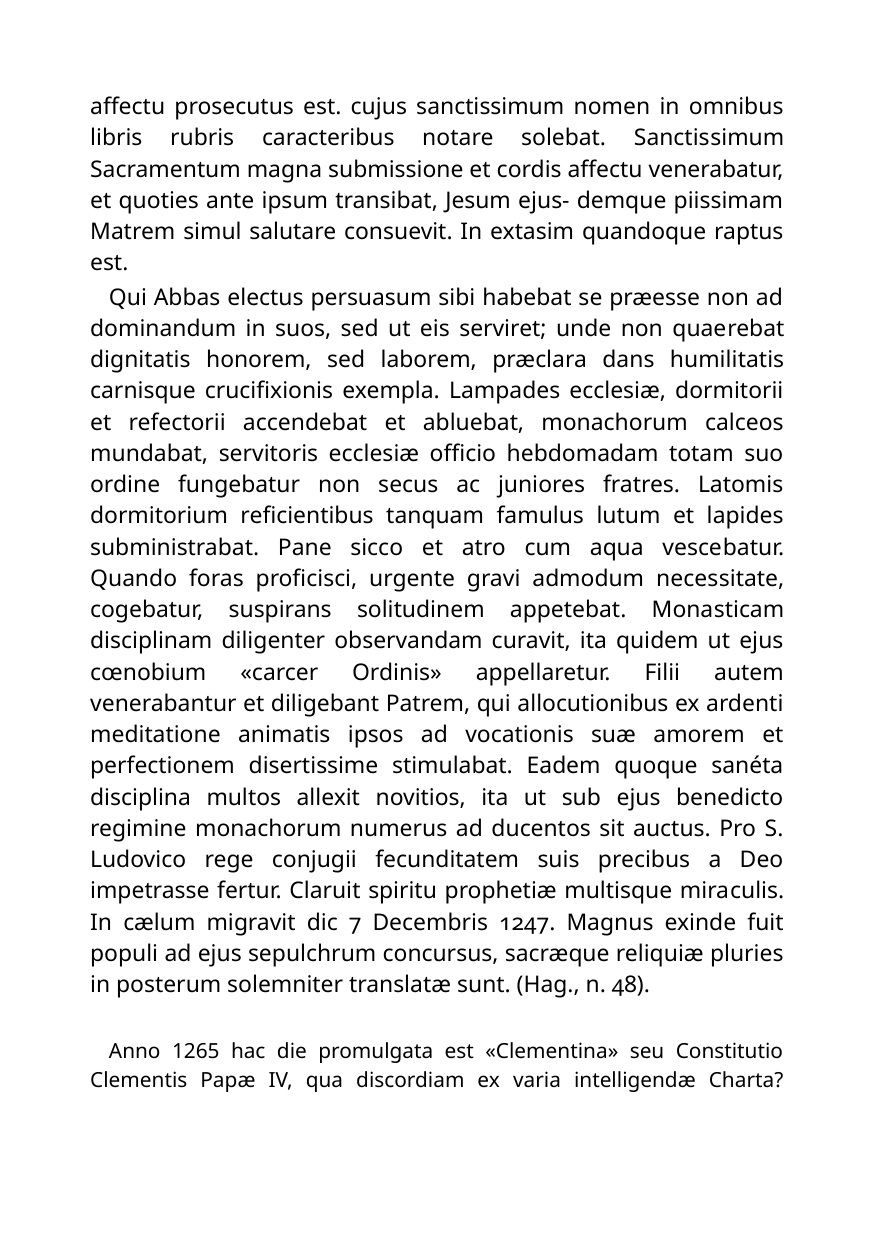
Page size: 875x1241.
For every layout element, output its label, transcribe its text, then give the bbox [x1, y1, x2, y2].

text Anno 1265 hac die promulgata est «Clementina» seu Constitutio Clementis Papæ IV, qua discordiam ex varia intelligendæ Charta? [90, 1037, 784, 1093]
text Qui Abbas electus persuasum sibi habebat se præesse non ad dominandum in suos, sed ut eis serviret; unde non quae­rebat dignitatis honorem, sed laborem, præclara dans humili­tatis carnisque crucifixionis exempla. Lampades ecclesiæ, dormitorii et refectorii accendebat et abluebat, monachorum calceos mundabat, servitoris ecclesiæ officio hebdomadam totam suo ordine fungebatur non secus ac juniores fratres. Latomis dormitorium reficientibus tanquam famulus lutum et lapides subministrabat. Pane sicco et atro cum aqua vesce­batur. Quando foras proficisci, urgente gravi admodum neces­sitate, cogebatur, suspirans solitudinem appetebat. Mona­sticam disciplinam diligenter observandam curavit, ita quidem ut ejus cœnobium «carcer Ordinis» appellaretur. Filii autem venerabantur et diligebant Patrem, qui allocutionibus ex ardenti meditatione animatis ipsos ad vocationis suæ amorem et perfectionem disertissime stimulabat. Eadem quoque sanéta disciplina multos allexit novitios, ita ut sub ejus benedicto regimine monachorum numerus ad ducentos sit auctus. Pro S. Ludovico rege conjugii fecunditatem suis precibus a Deo impetrasse fertur. Claruit spiritu prophetiæ multisque mira­culis. In cælum migravit dic 7 Decembris 1247. Magnus exinde fuit populi ad ejus sepulchrum concursus, sacræque reliquiæ pluries in posterum solemniter translatæ sunt. (Hag., n. 48). [90, 281, 784, 999]
text affectu prosecutus est. cujus sanctissimum nomen in omnibus libris rubris caracteribus notare solebat. Sanctis­simum Sacramentum magna submissione et cordis affectu venerabatur, et quoties ante ipsum transibat, Jesum ejus- demque piissimam Matrem simul salutare consuevit. In extasim quandoque raptus est. [90, 90, 784, 277]
